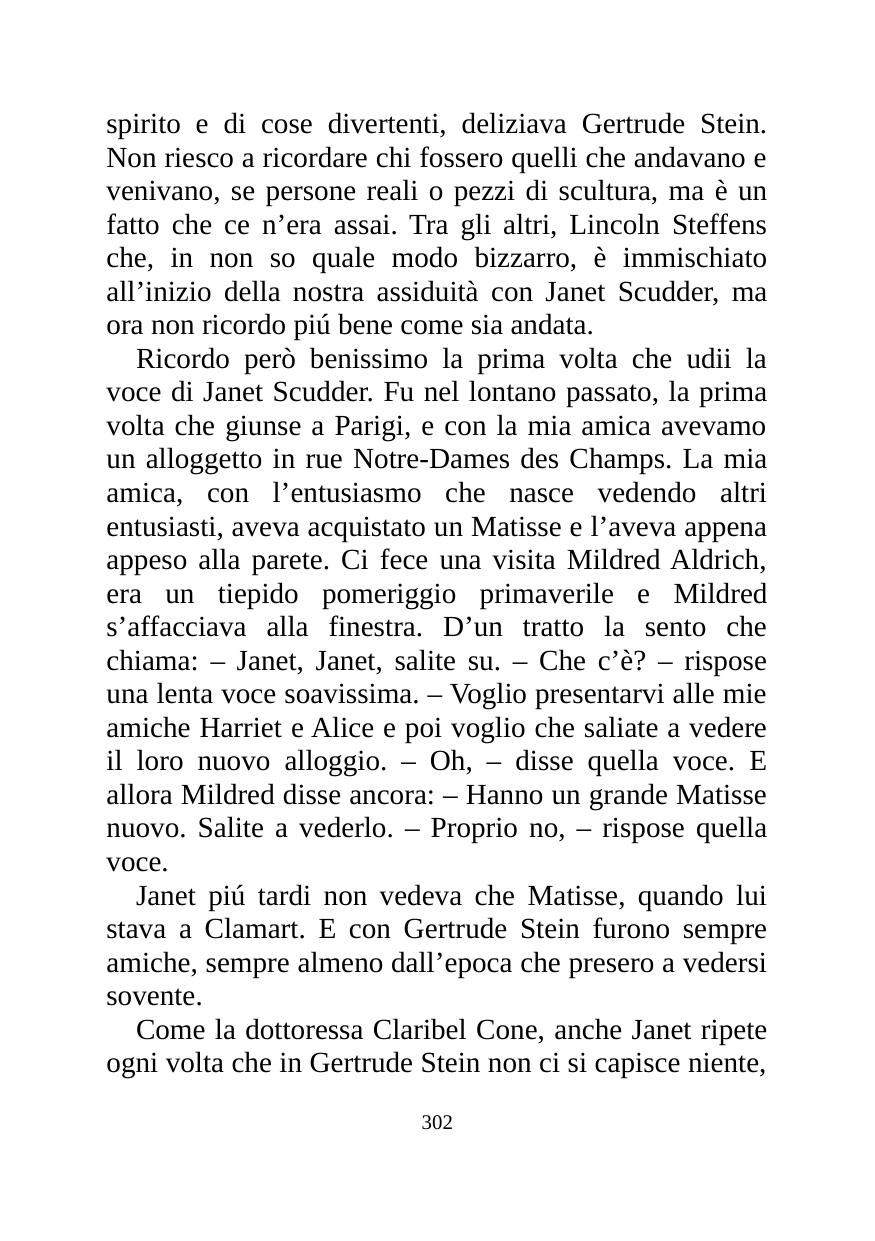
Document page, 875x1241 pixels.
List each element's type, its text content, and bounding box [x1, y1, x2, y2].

text Come la dottoressa Claribel Cone, anche Janet ripete ogni volta che in Gertrude Stein non ci si capisce niente, [106, 1012, 768, 1079]
text Janet piú tardi non vedeva che Matisse, quando lui stava a Clamart. E con Gertrude Stein furono sempre amiche, sempre almeno dall’epoca che presero a vedersi sovente. [106, 878, 768, 1012]
text spirito e di cose divertenti, deliziava Gertrude Stein. Non riesco a ricordare chi fossero quelli che andavano e venivano, se persone reali o pezzi di scultura, ma è un fatto che ce n’era assai. Tra gli altri, Lincoln Steffens che, in non so quale modo bizzarro, è immischiato all’inizio della nostra assiduità con Janet Scudder, ma ora non ricordo piú bene come sia andata. [106, 106, 768, 341]
text Ricordo però benissimo la prima volta che udii la voce di Janet Scudder. Fu nel lontano passato, la prima volta che giunse a Parigi, e con la mia amica avevamo un alloggetto in rue Notre-Dames des Champs. La mia amica, con l’entusiasmo che nasce vedendo altri entusiasti, aveva acquistato un Matisse e l’aveva appena appeso alla parete. Ci fece una visita Mildred Aldrich, era un tiepido pomeriggio primaverile e Mildred s’affacciava alla finestra. D’un tratto la sento che chiama: – Janet, Janet, salite su. – Che c’è? – rispose una lenta voce soavissima. – Voglio presentarvi alle mie amiche Harriet e Alice e poi voglio che saliate a vedere il loro nuovo alloggio. – Oh, – disse quella voce. E allora Mildred disse ancora: – Hanno un grande Matisse nuovo. Salite a vederlo. – Proprio no, – rispose quella voce. [106, 341, 768, 878]
